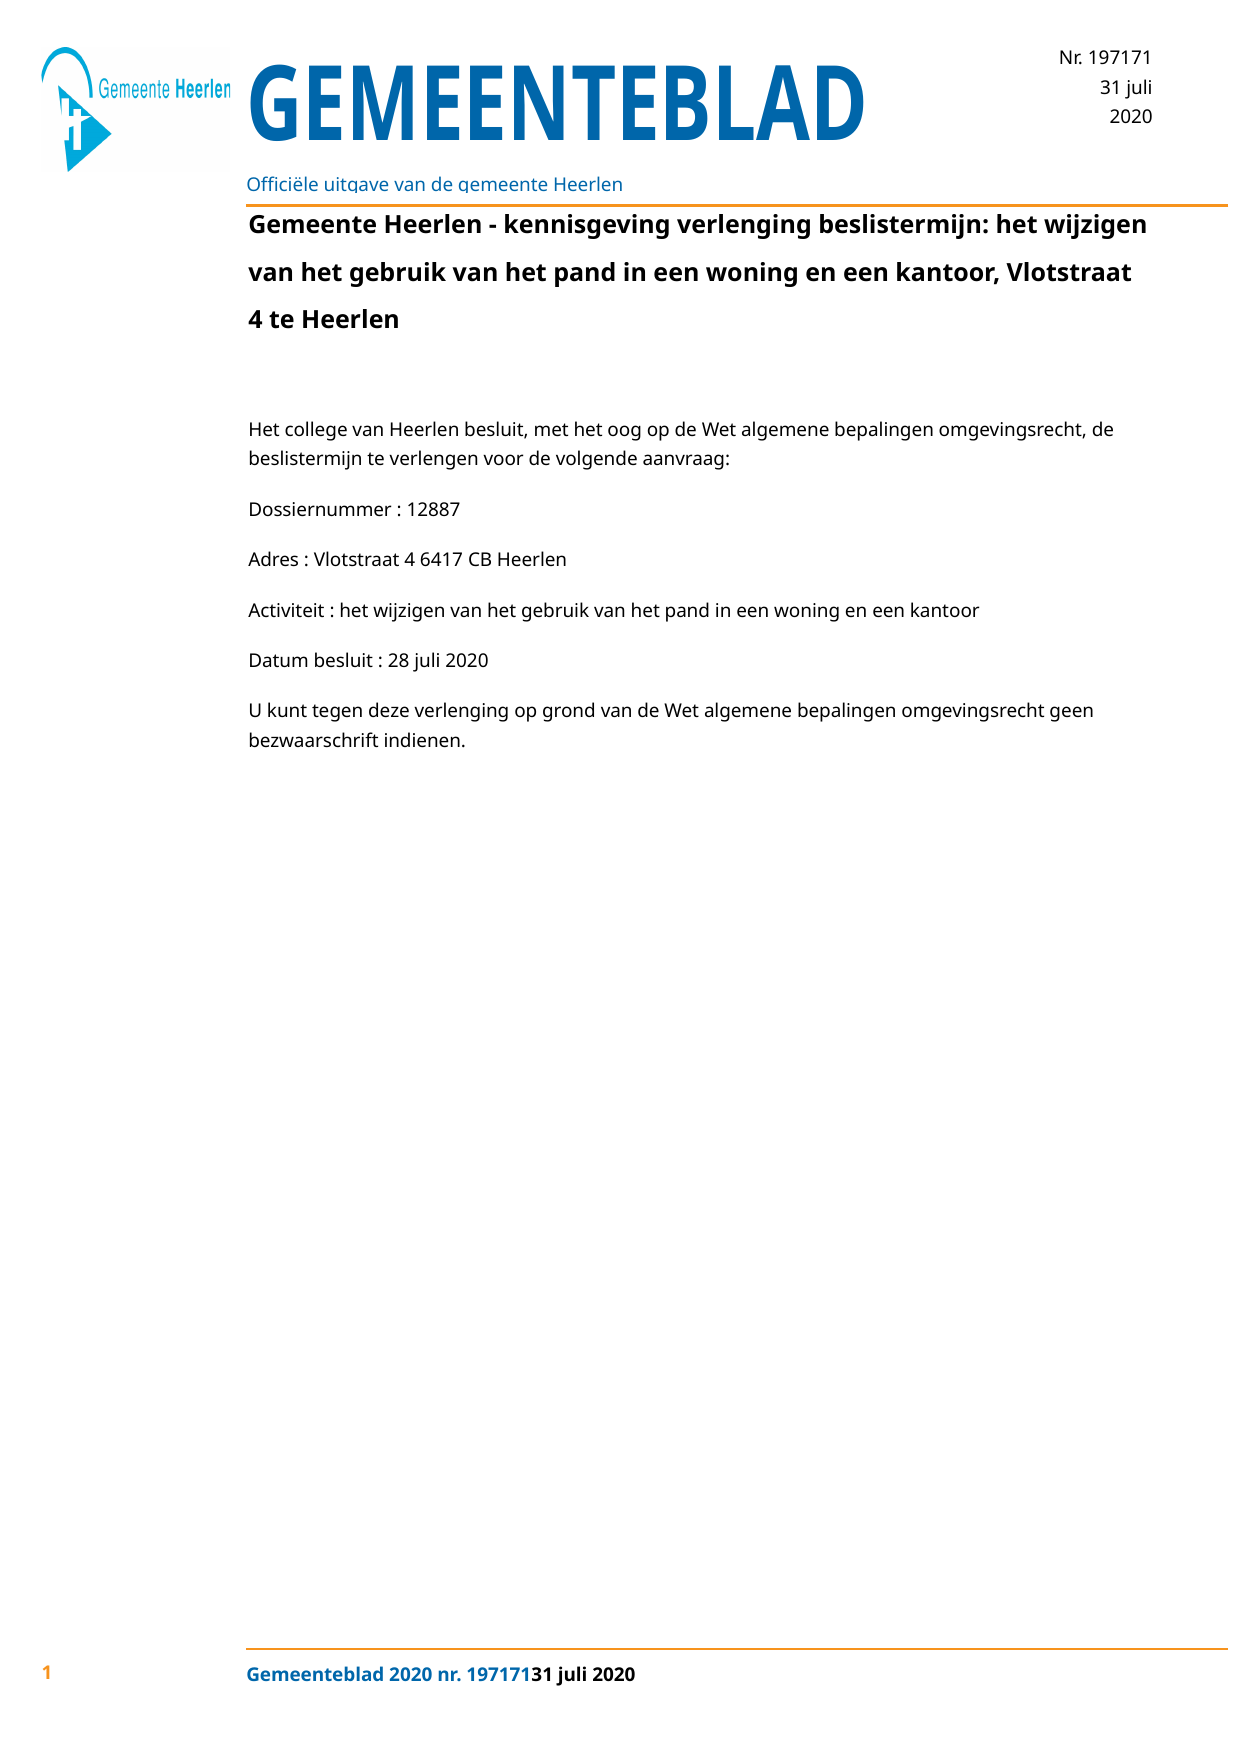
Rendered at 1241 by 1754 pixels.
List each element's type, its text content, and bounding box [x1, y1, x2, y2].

text Datum besluit : 28 juli 2020 [248, 647, 1152, 673]
text Adres : Vlotstraat 4 6417 CB Heerlen [248, 546, 1152, 572]
picture [41, 47, 231, 172]
text Activiteit : het wijzigen van het gebruik van het pand in een woning en een kantoor [248, 597, 1152, 622]
text U kunt tegen deze verlenging op grond van de Wet algemene bepalingen omgevingsrecht geen bezwaarschrift indienen. [248, 698, 1152, 753]
text Dossiernummer : 12887 [248, 496, 1152, 522]
text Het college van Heerlen besluit, met het oog op de Wet algemene bepalingen omgevingsrecht, de beslistermijn te verlengen voor de volgende aanvraag: [248, 416, 1152, 471]
picture [41, 47, 59, 70]
text Gemeente Heerlen - kennisgeving verlenging beslistermijn: het wijzigen van het gebruik van het pand in een woning en een kantoor, Vlotstraat 4 te Heerlen [248, 207, 1152, 336]
